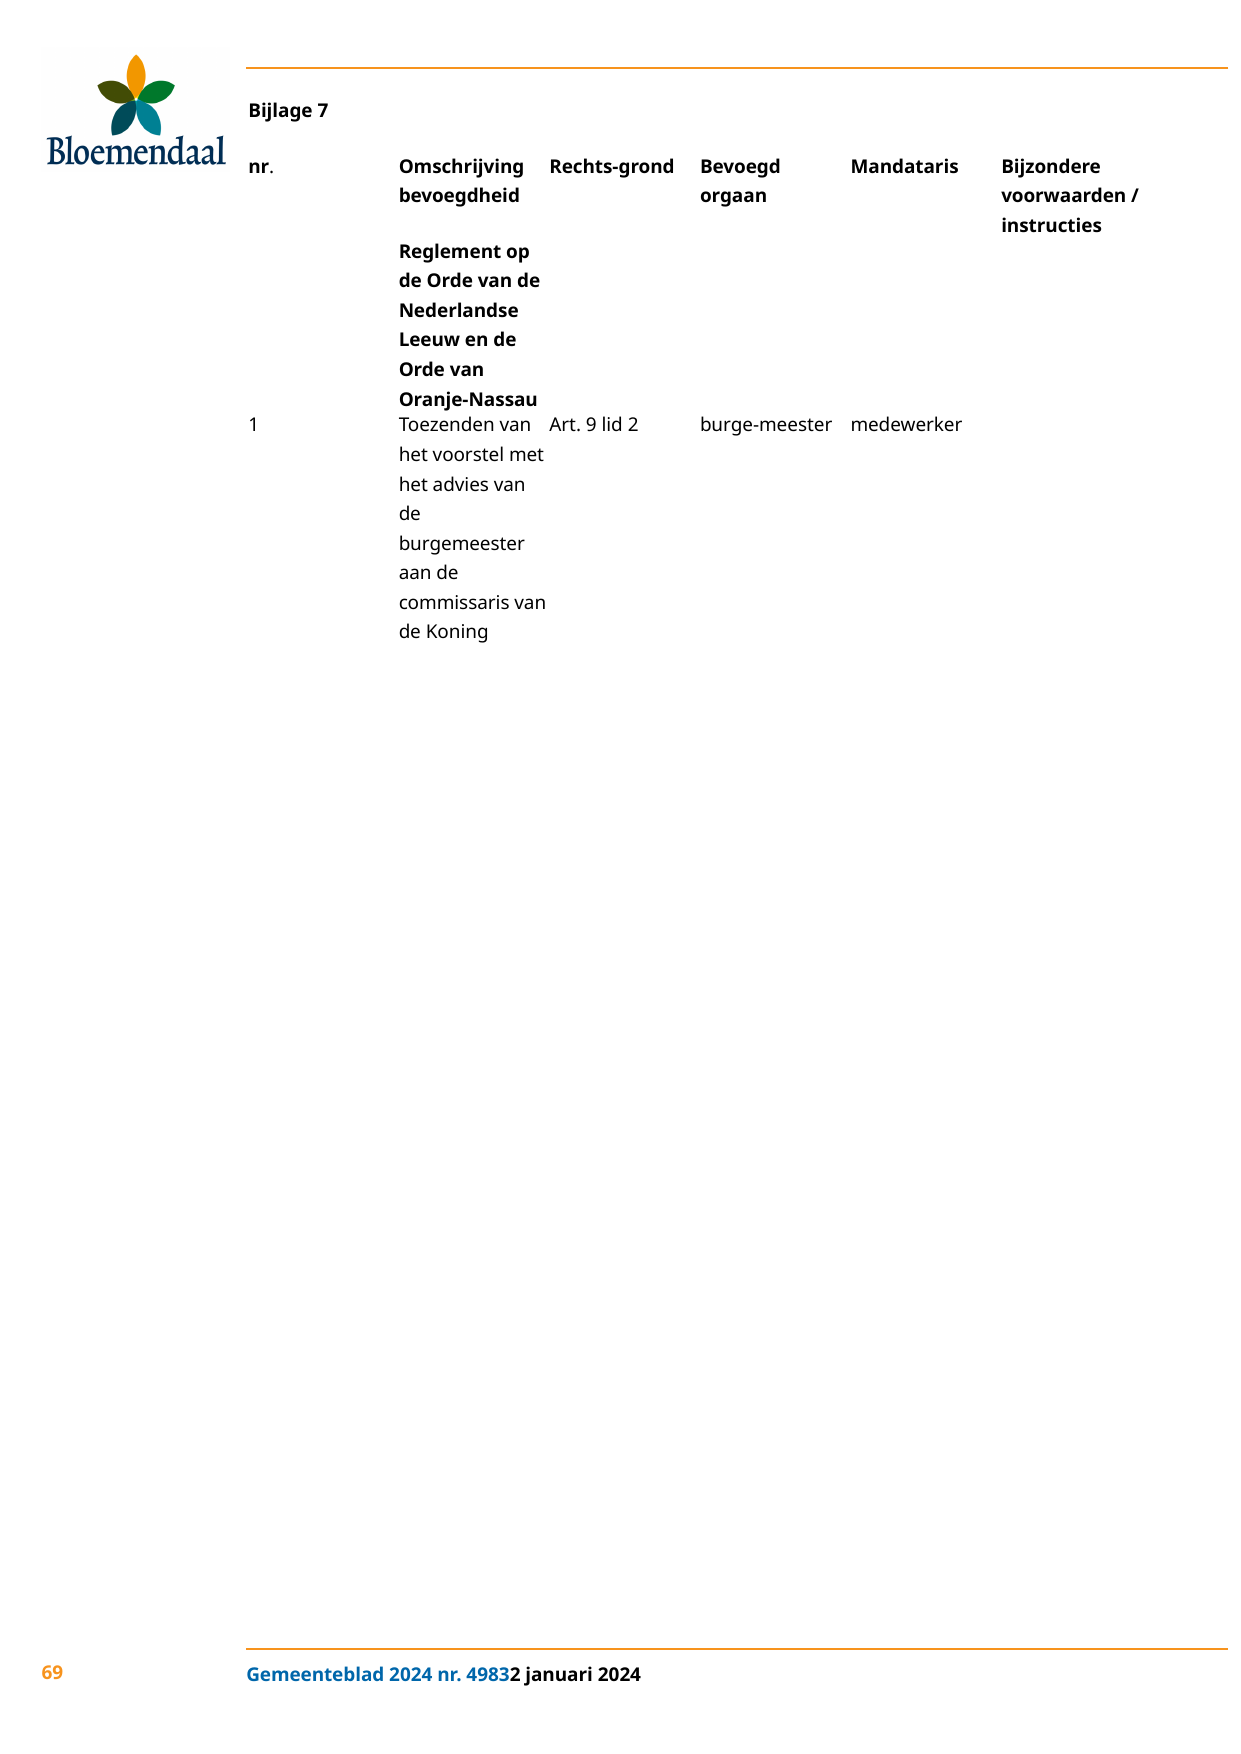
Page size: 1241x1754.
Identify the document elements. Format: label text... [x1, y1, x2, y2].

table_header Rechts-grond [549, 153, 700, 238]
table_header Bijzondere voorwaarden / instructies [1001, 153, 1152, 238]
table_header nr. [248, 153, 398, 238]
table_cell [549, 238, 700, 412]
table_cell [1001, 412, 1152, 644]
picture [41, 47, 231, 172]
table_header Mandataris [850, 153, 1001, 238]
table_cell Art. 9 lid 2 [549, 412, 700, 644]
table_cell 1 [248, 412, 398, 644]
table_cell burge-meester [700, 412, 850, 644]
table_cell [248, 238, 398, 412]
table_cell Toezenden van het voorstel met het advies van de burgemeester aan de commissaris van de Koning [399, 412, 549, 644]
table_header Bevoegd orgaan [700, 153, 850, 238]
text Bijlage 7 [248, 95, 1152, 123]
table_cell [850, 238, 1001, 412]
table_header Omschrijving bevoegdheid [399, 153, 549, 238]
table_cell [700, 238, 850, 412]
table_cell [1001, 238, 1152, 412]
table_cell medewerker [850, 412, 1001, 644]
table_cell Reglement op de Orde van de Nederlandse Leeuw en de Orde van Oranje-Nassau [399, 238, 549, 412]
